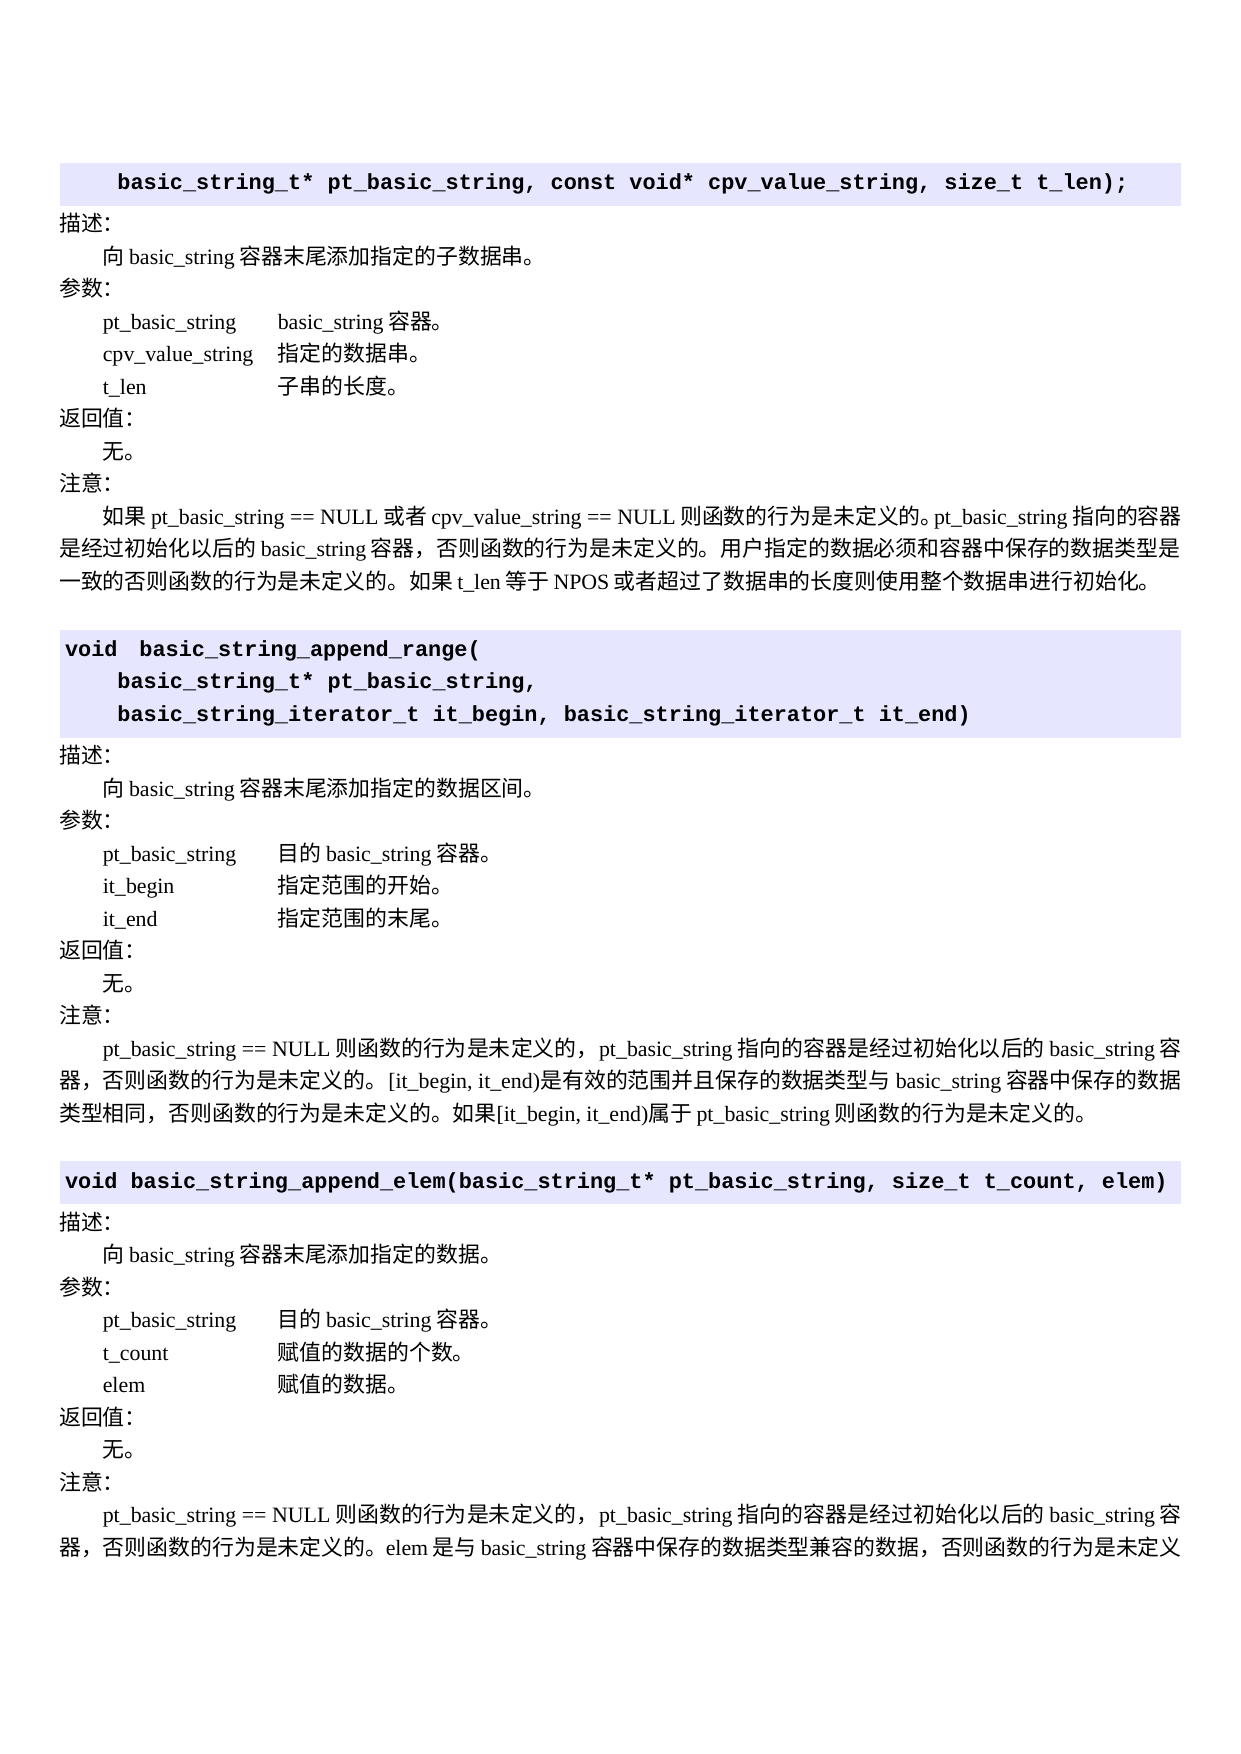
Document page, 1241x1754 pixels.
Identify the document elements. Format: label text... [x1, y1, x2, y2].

text it_end 指定范围的末尾。 [59, 900, 1181, 933]
text 无。 [59, 1432, 1181, 1464]
text 注意： [59, 1464, 1181, 1497]
text 如果pt_basic_string == NULL或者cpv_value_string == NULL则函数的行为是未定义的。pt_basic_string指向的容器是经过初始化以后的basic_string容器，否则函数的行为是未定义的。用户指定的数据必须和容器中保存的数据类型是一致的否则函数的行为是未定义的。如果t_len等于NPOS或者超过了数据串的长度则使用整个数据串进行初始化。 [59, 498, 1181, 596]
text t_count 赋值的数据的个数。 [59, 1334, 1181, 1367]
text 返回值： [59, 1399, 1181, 1432]
text pt_basic_string 目的basic_string容器。 [59, 1302, 1181, 1334]
text 注意： [59, 466, 1181, 498]
text 描述： [59, 1205, 1181, 1237]
text 向basic_string容器末尾添加指定的数据区间。 [59, 770, 1181, 803]
text 描述： [59, 739, 1181, 770]
text 参数： [59, 1269, 1181, 1302]
text t_len 子串的长度。 [59, 368, 1181, 401]
text 向basic_string容器末尾添加指定的子数据串。 [59, 238, 1181, 271]
text 参数： [59, 271, 1181, 303]
text pt_basic_string == NULL则函数的行为是未定义的，pt_basic_string指向的容器是经过初始化以后的basic_string容器，否则函数的行为是未定义的。[it_begin, it_end)是有效的范围并且保存的数据类型与basic_string容器中保存的数据类型相同，否则函数的行为是未定义的。如果[it_begin, it_end)属于pt_basic_string则函数的行为是未定义的。 [59, 1030, 1181, 1128]
text pt_basic_string == NULL则函数的行为是未定义的，pt_basic_string指向的容器是经过初始化以后的basic_string容器，否则函数的行为是未定义的。elem是与basic_string容器中保存的数据类型兼容的数据，否则函数的行为是未定义 [59, 1497, 1181, 1562]
text 无。 [59, 965, 1181, 998]
text cpv_value_string 指定的数据串。 [59, 336, 1181, 368]
text 无。 [59, 433, 1181, 466]
text 向basic_string容器末尾添加指定的数据。 [59, 1237, 1181, 1269]
text pt_basic_string 目的basic_string容器。 [59, 835, 1181, 868]
text 参数： [59, 803, 1181, 835]
table_header void basic_string_append_elem(basic_string_t* pt_basic_string, size_t t_count, elem) [60, 1161, 1181, 1204]
table_header basic_string_t* pt_basic_string, const void* cpv_value_string, size_t t_len); [60, 163, 1181, 206]
text 返回值： [59, 401, 1181, 433]
text it_begin 指定范围的开始。 [59, 868, 1181, 900]
text 描述： [59, 207, 1181, 238]
text elem 赋值的数据。 [59, 1367, 1181, 1399]
text pt_basic_string basic_string容器。 [59, 303, 1181, 336]
text 注意： [59, 998, 1181, 1030]
text 返回值： [59, 933, 1181, 965]
table_header void basic_string_append_range( basic_string_t* pt_basic_string, basic_string_iterator_t it_begin, basic_string_iterator_t it_end) [60, 630, 1181, 738]
